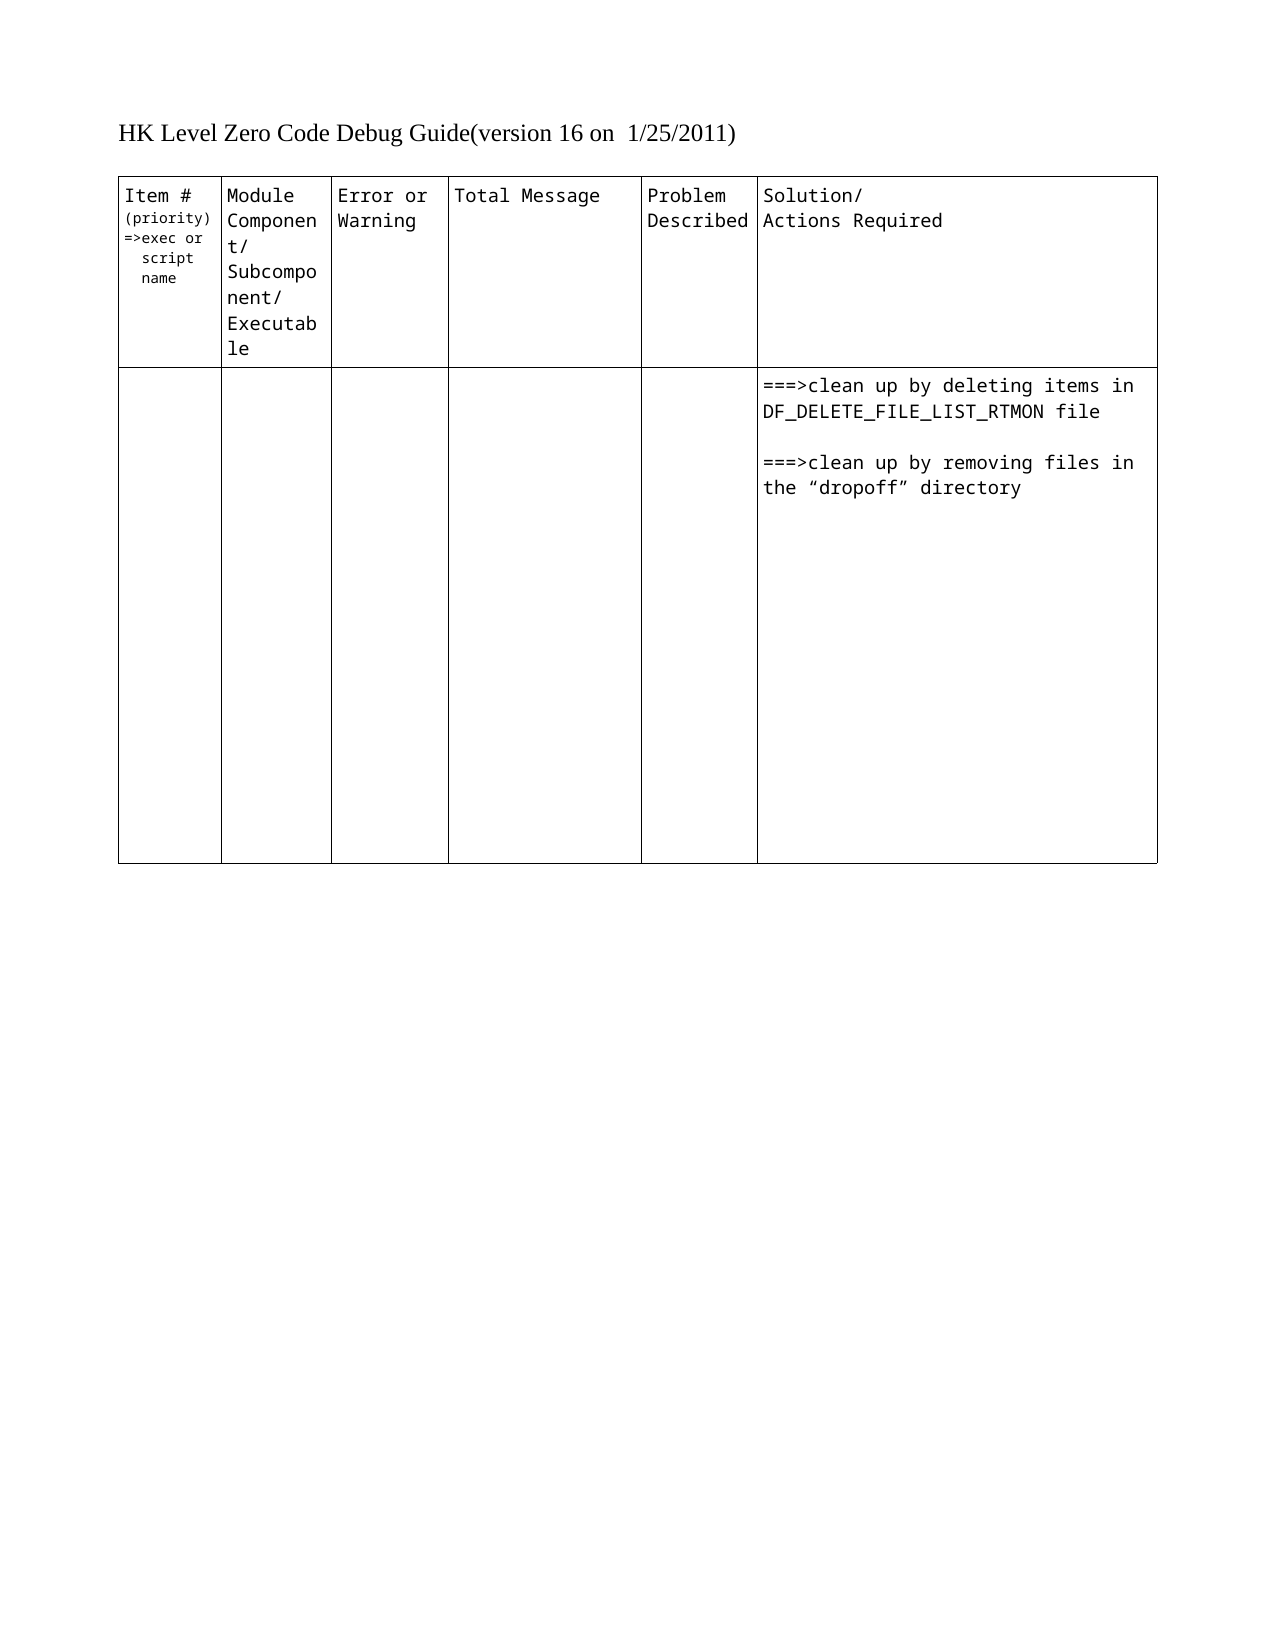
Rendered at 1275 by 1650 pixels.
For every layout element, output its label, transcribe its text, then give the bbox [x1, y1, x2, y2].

table_header Solution/ Actions Required [758, 177, 1157, 367]
table_cell [642, 368, 757, 863]
table_header Total Message [449, 177, 641, 367]
table_cell [332, 368, 448, 863]
table_header Problem Described [642, 177, 757, 367]
table_header Module Component/ Subcomponent/ Executable [222, 177, 331, 367]
table_header Item # (priority) =>exec or script name [119, 177, 221, 367]
table_cell [449, 368, 641, 863]
table_cell [119, 368, 221, 863]
table_header Error or Warning [332, 177, 448, 367]
table_cell ===>clean up by deleting items in DF_DELETE_FILE_LIST_RTMON file ===>clean up by removing files in the “dropoff” directory [758, 368, 1157, 863]
table_cell [222, 368, 331, 863]
